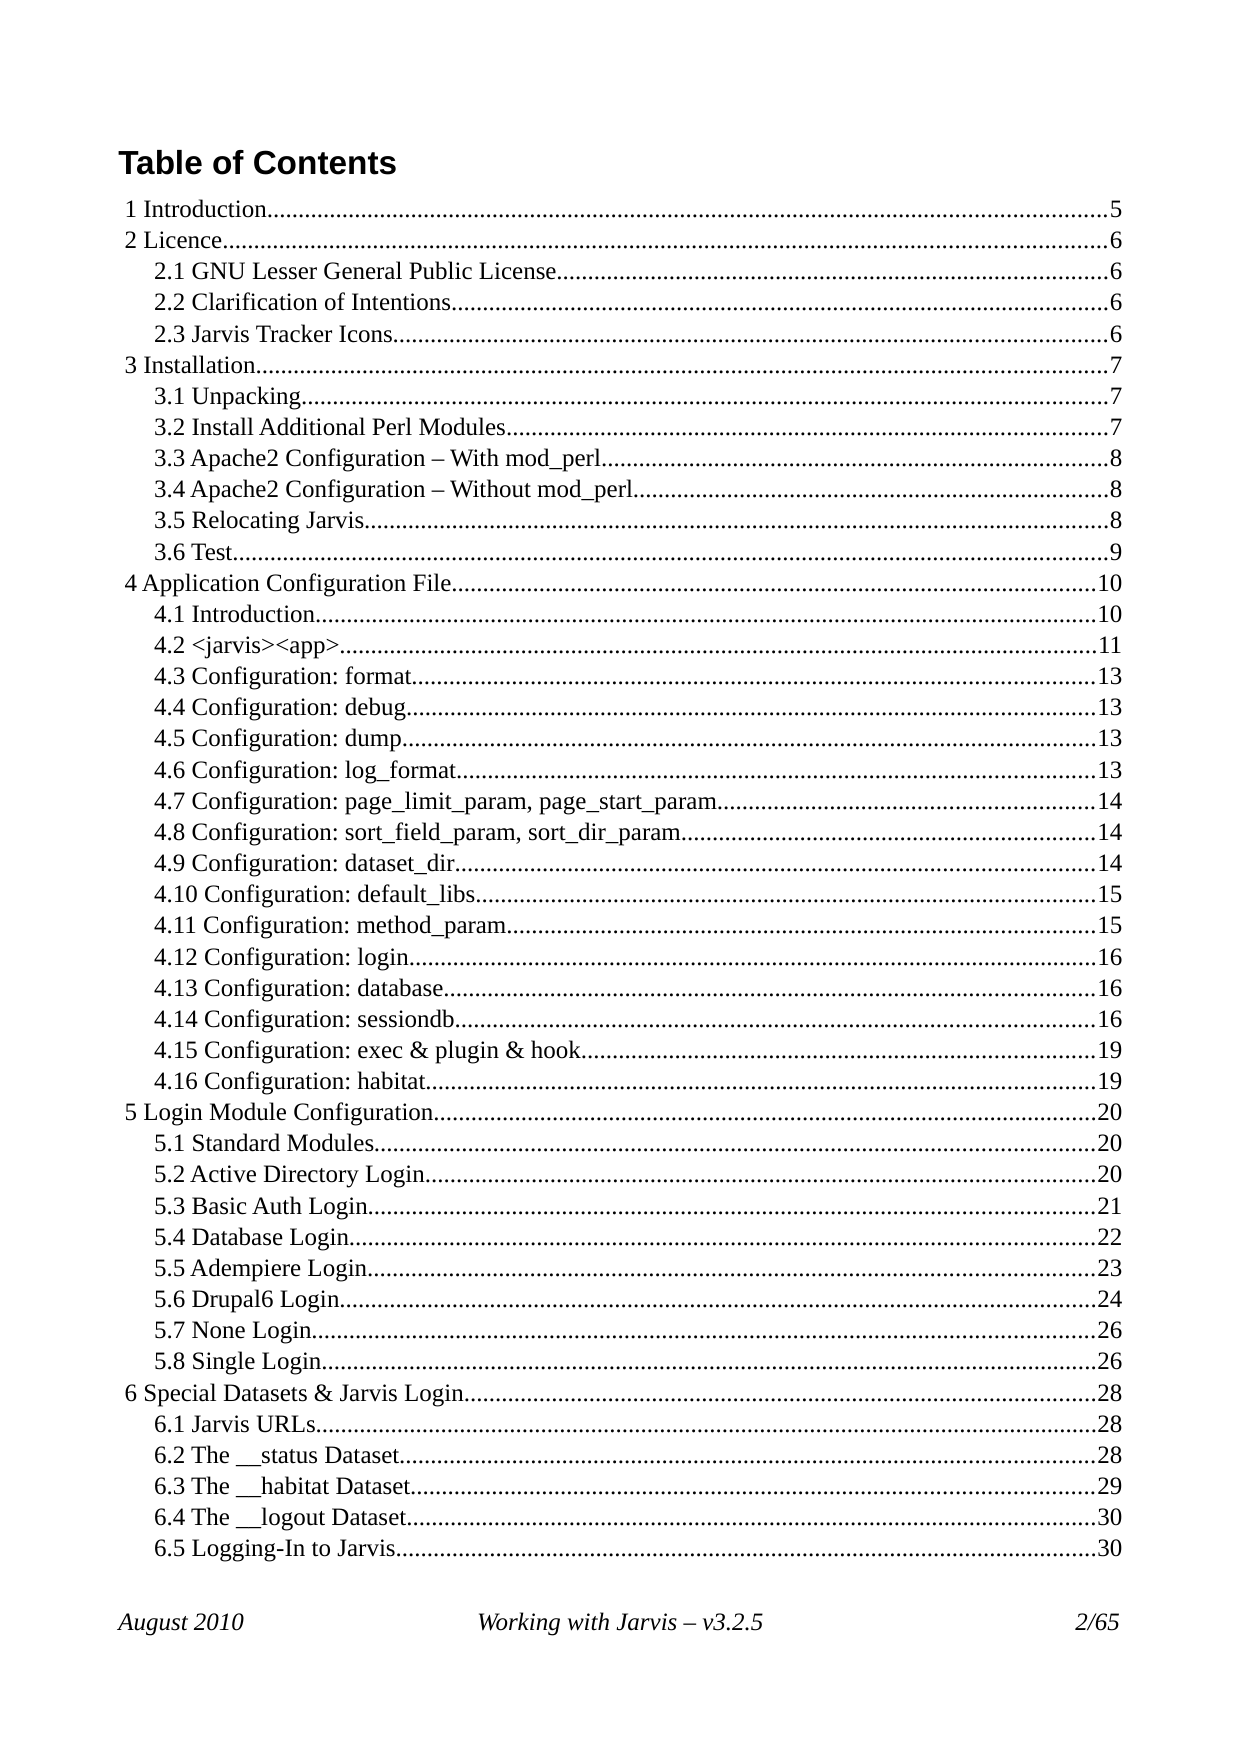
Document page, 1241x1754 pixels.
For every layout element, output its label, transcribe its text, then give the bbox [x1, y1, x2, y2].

text 6.1 Jarvis URLs 28 [148, 1409, 1122, 1437]
text 6.3 The __habitat Dataset 29 [148, 1471, 1122, 1500]
text 3.1 Unpacking 7 [148, 381, 1122, 410]
text 6.2 The __status Dataset 28 [148, 1440, 1122, 1469]
text 3 Installation 7 [118, 350, 1122, 378]
text 4.11 Configuration: method_param 15 [148, 910, 1122, 939]
text 4.8 Configuration: sort_field_param, sort_dir_param 14 [148, 817, 1122, 846]
text 5.4 Database Login 22 [148, 1222, 1122, 1251]
text 4.6 Configuration: log_format 13 [148, 755, 1122, 783]
text 3.4 Apache2 Configuration – Without mod_perl 8 [148, 474, 1122, 503]
text 4.9 Configuration: dataset_dir 14 [148, 848, 1122, 877]
text 4.4 Configuration: debug 13 [148, 692, 1122, 721]
text 5.6 Drupal6 Login 24 [148, 1284, 1122, 1313]
subtitle Table of Contents [118, 143, 1122, 182]
text 1 Introduction 5 [118, 194, 1122, 223]
text 5.1 Standard Modules 20 [148, 1128, 1122, 1157]
text 4.16 Configuration: habitat 19 [148, 1066, 1122, 1095]
text 4.15 Configuration: exec & plugin & hook 19 [148, 1035, 1122, 1064]
text 3.6 Test 9 [148, 537, 1122, 565]
text 5.3 Basic Auth Login 21 [148, 1191, 1122, 1219]
text 4.5 Configuration: dump 13 [148, 723, 1122, 752]
text 3.5 Relocating Jarvis 8 [148, 506, 1122, 534]
text 4.12 Configuration: login 16 [148, 942, 1122, 970]
text 4.10 Configuration: default_libs 15 [148, 879, 1122, 908]
text 5 Login Module Configuration 20 [118, 1097, 1122, 1126]
text 6.5 Logging-In to Jarvis 30 [148, 1533, 1122, 1562]
text 2.3 Jarvis Tracker Icons 6 [148, 319, 1122, 347]
text 2 Licence 6 [118, 225, 1122, 254]
text 5.5 Adempiere Login 23 [148, 1253, 1122, 1282]
text 4.1 Introduction 10 [148, 599, 1122, 628]
text 5.2 Active Directory Login 20 [148, 1159, 1122, 1188]
text 3.2 Install Additional Perl Modules 7 [148, 412, 1122, 441]
text 5.8 Single Login 26 [148, 1346, 1122, 1375]
text 5.7 None Login 26 [148, 1315, 1122, 1344]
text 4.3 Configuration: format 13 [148, 661, 1122, 690]
text 4.14 Configuration: sessiondb 16 [148, 1004, 1122, 1033]
text 4 Application Configuration File 10 [118, 568, 1122, 597]
text 4.2 <jarvis><app> 11 [148, 630, 1122, 659]
text 4.7 Configuration: page_limit_param, page_start_param 14 [148, 786, 1122, 814]
text 2.2 Clarification of Intentions 6 [148, 287, 1122, 316]
text 4.13 Configuration: database 16 [148, 973, 1122, 1001]
text 6 Special Datasets & Jarvis Login 28 [118, 1378, 1122, 1406]
text 3.3 Apache2 Configuration – With mod_perl 8 [148, 443, 1122, 472]
text 6.4 The __logout Dataset 30 [148, 1502, 1122, 1531]
text 2.1 GNU Lesser General Public License 6 [148, 256, 1122, 285]
